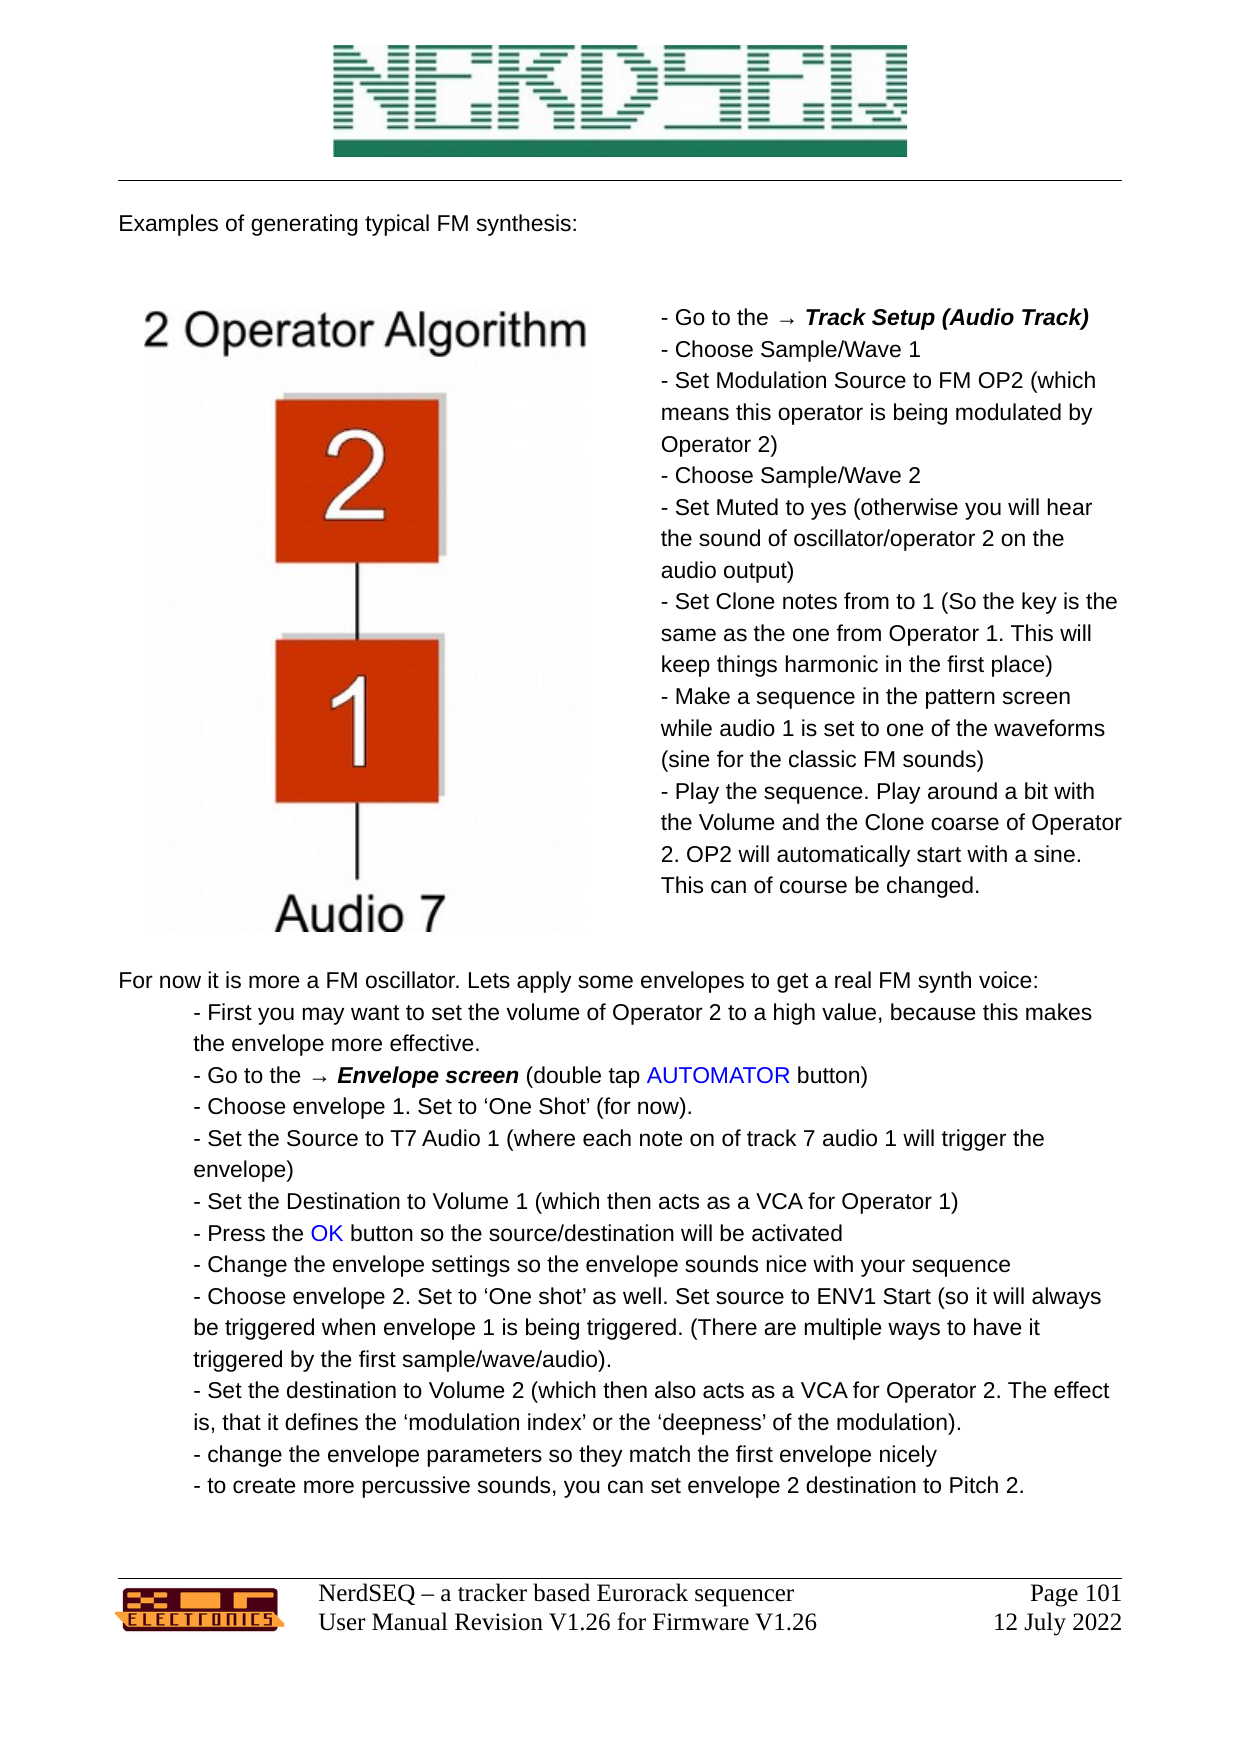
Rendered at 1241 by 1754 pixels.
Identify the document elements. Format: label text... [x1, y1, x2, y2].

text - Set the Destination to Volume 1 (which then acts as a VCA for Operator 1) [193, 1188, 1122, 1214]
text - Choose Sample/Wave 2 [586, 462, 1122, 488]
text - Go to the → Track Setup (Audio Track) [193, 304, 1122, 331]
text - to create more percussive sounds, you can set envelope 2 destination to Pitch 2. [193, 1472, 1122, 1498]
text - First you may want to set the volume of Operator 2 to a high value, because this makes the envelope more effective. [193, 999, 1122, 1057]
picture [115, 1584, 285, 1634]
text - Set the Source to T7 Audio 1 (where each note on of track 7 audio 1 will trigger the envelope) [193, 1125, 1122, 1183]
text - Go to the → Envelope screen (double tap AUTOMATOR button) [193, 1062, 1122, 1088]
picture [144, 310, 586, 932]
text - Choose envelope 1. Set to ‘One Shot’ (for now). [193, 1093, 1122, 1120]
text - Choose Sample/Wave 1 [586, 336, 1122, 362]
text - Set Modulation Source to FM OP2 (which means this operator is being modulated by Operator 2) [586, 367, 1122, 457]
text - Choose envelope 2. Set to ‘One shot’ as well. Set source to ENV1 Start (so it will always be triggered when envelope 1 is being triggered. (There are multiple ways to have it triggered by the first sample/wave/audio). [193, 1283, 1122, 1372]
text Examples of generating typical FM synthesis: [118, 209, 1122, 236]
text - Make a sequence in the pattern screen while audio 1 is set to one of the waveforms (sine for the classic FM sounds) [586, 683, 1122, 772]
text - change the envelope parameters so they match the first envelope nicely [193, 1441, 1122, 1467]
text - Set Clone notes from to 1 (So the key is the same as the one from Operator 1. This will keep things harmonic in the first place) [586, 588, 1122, 678]
text - Set Muted to yes (otherwise you will hear the sound of oscillator/operator 2 on the audio output) [586, 494, 1122, 583]
text - Change the envelope settings so the envelope sounds nice with your sequence [193, 1251, 1122, 1277]
text - Play the sequence. Play around a bit with the Volume and the Clone coarse of Operator 2. OP2 will automatically start with a sine. This can of course be changed. [586, 778, 1122, 899]
text - Set the destination to Volume 2 (which then also acts as a VCA for Operator 2. The effect is, that it defines the ‘modulation index’ or the ‘deepness’ of the modulation). [193, 1377, 1122, 1435]
text - Press the OK button so the source/destination will be activated [193, 1219, 1122, 1246]
picture [333, 45, 908, 157]
text For now it is more a FM oscillator. Lets apply some envelopes to get a real FM synth voice: [118, 967, 1122, 993]
